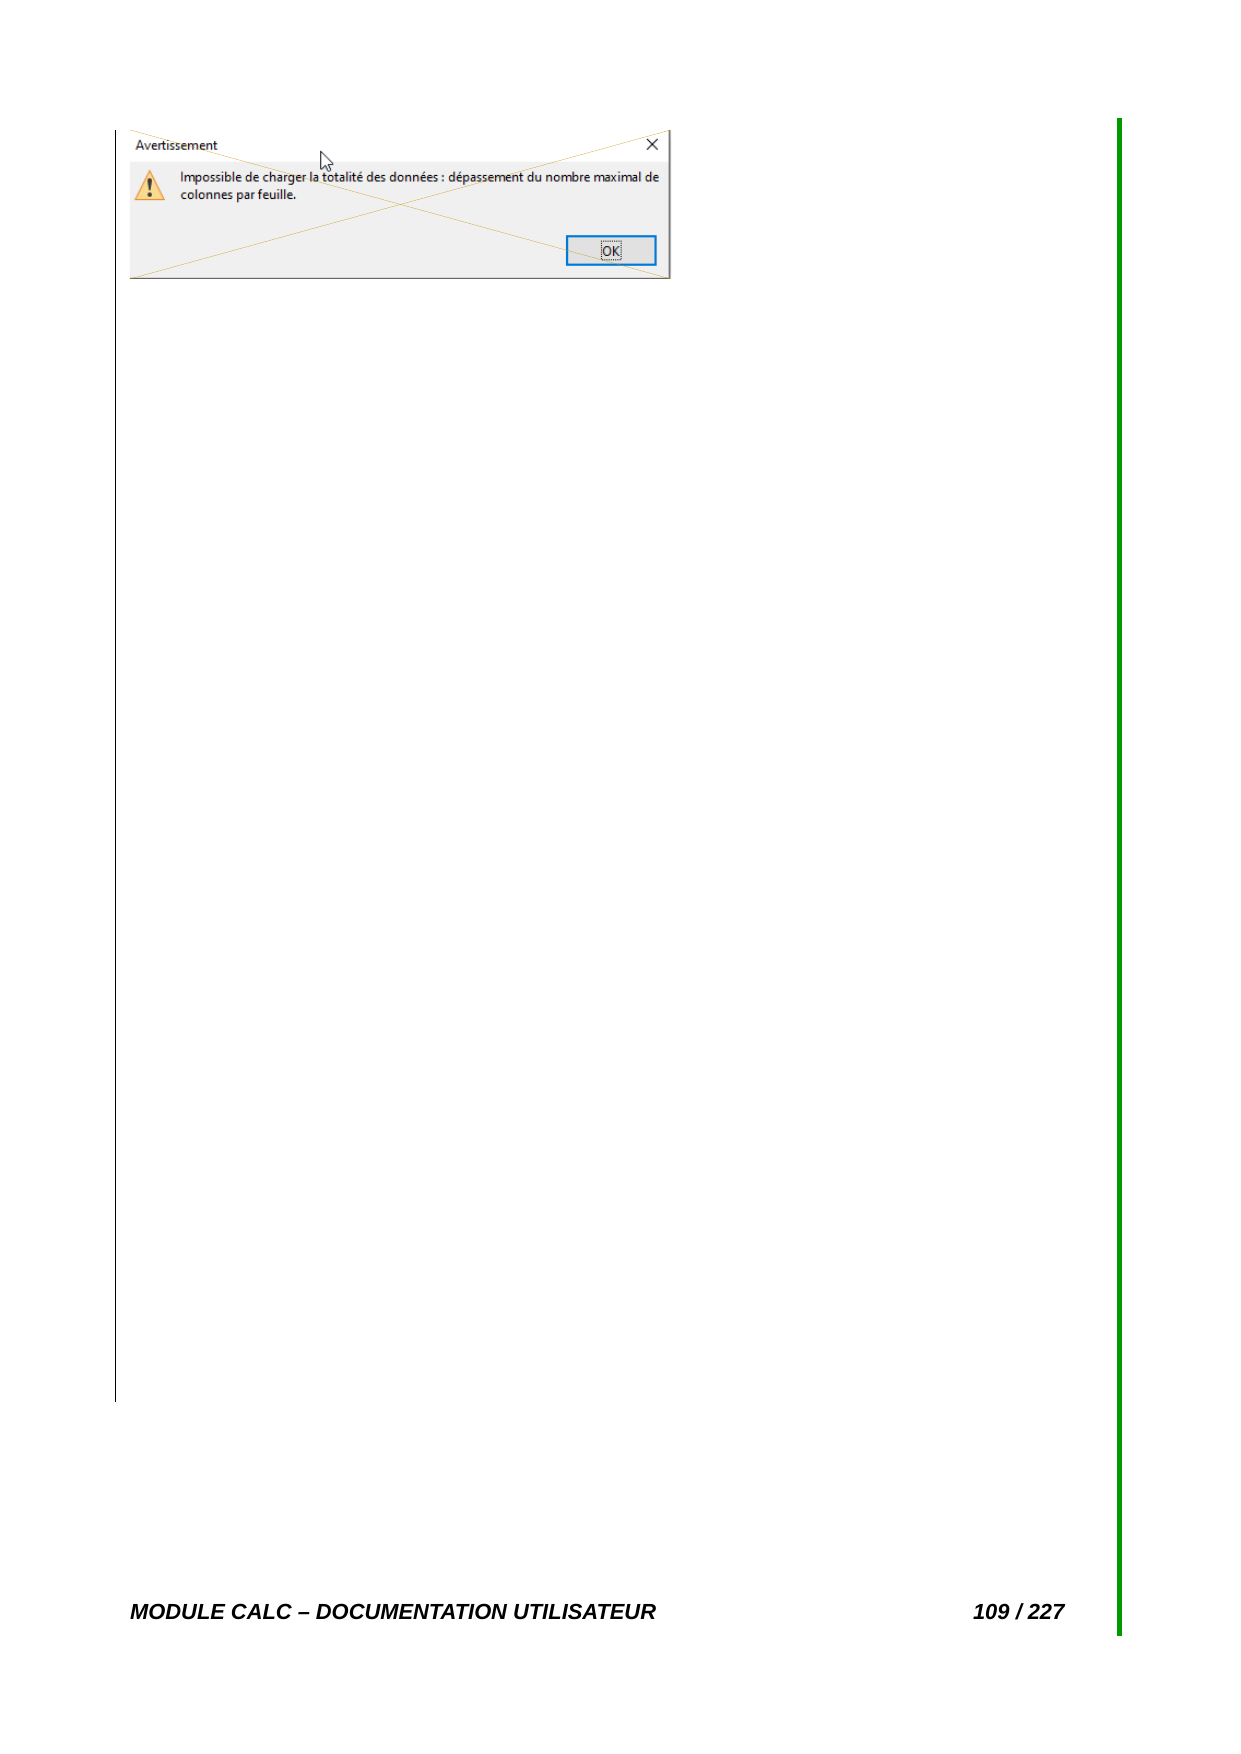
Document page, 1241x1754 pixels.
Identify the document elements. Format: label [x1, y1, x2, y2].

picture [134, 205, 667, 279]
picture [135, 130, 666, 204]
picture [129, 131, 397, 278]
picture [403, 130, 672, 279]
